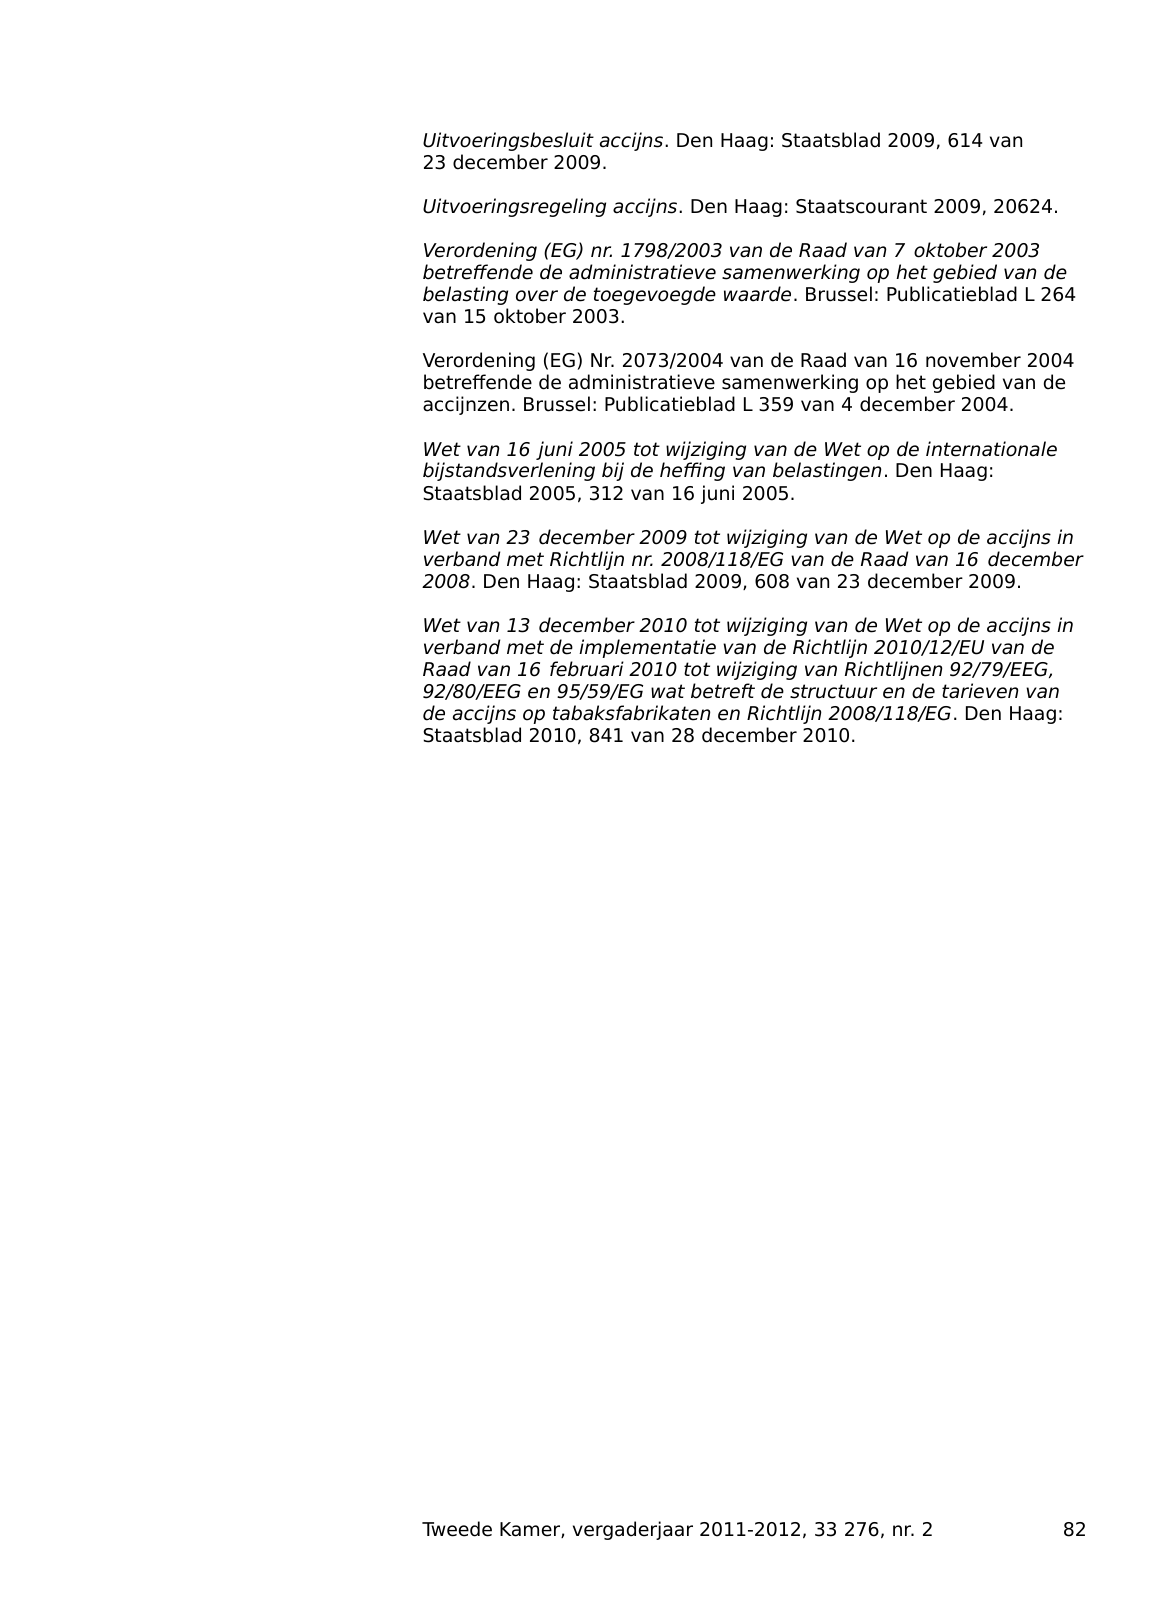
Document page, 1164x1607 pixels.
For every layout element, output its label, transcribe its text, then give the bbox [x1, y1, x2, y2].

text Verordening (EG) Nr. 2073/2004 van de Raad van 16 november 2004 betreffende de administratieve samenwerking op het gebied van de accijnzen. Brussel: Publicatieblad L 359 van 4 december 2004. [422, 350, 1087, 416]
text Uitvoeringsbesluit accijns. Den Haag: Staatsblad 2009, 614 van 23 december 2009. [422, 130, 1087, 174]
text Wet van 16 juni 2005 tot wijziging van de Wet op de internationale bijstandsverlening bij de heffing van belastingen. Den Haag: Staatsblad 2005, 312 van 16 juni 2005. [422, 438, 1087, 504]
text Wet van 13 december 2010 tot wijziging van de Wet op de accijns in verband met de implementatie van de Richtlijn 2010/12/EU van de Raad van 16 februari 2010 tot wijziging van Richtlijnen 92/79/EEG, 92/80/EEG en 95/59/EG wat betreft de structuur en de tarieven van de accijns op tabaksfabrikaten en Richtlijn 2008/118/EG. Den Haag: Staatsblad 2010, 841 van 28 december 2010. [422, 615, 1087, 747]
text Wet van 23 december 2009 tot wijziging van de Wet op de accijns in verband met Richtlijn nr. 2008/118/EG van de Raad van 16 december 2008. Den Haag: Staatsblad 2009, 608 van 23 december 2009. [422, 527, 1087, 592]
text Verordening (EG) nr. 1798/2003 van de Raad van 7 oktober 2003 betreffende de administratieve samenwerking op het gebied van de belasting over de toegevoegde waarde. Brussel: Publicatieblad L 264 van 15 oktober 2003. [422, 240, 1087, 328]
text Uitvoeringsregeling accijns. Den Haag: Staatscourant 2009, 20624. [422, 196, 1087, 218]
